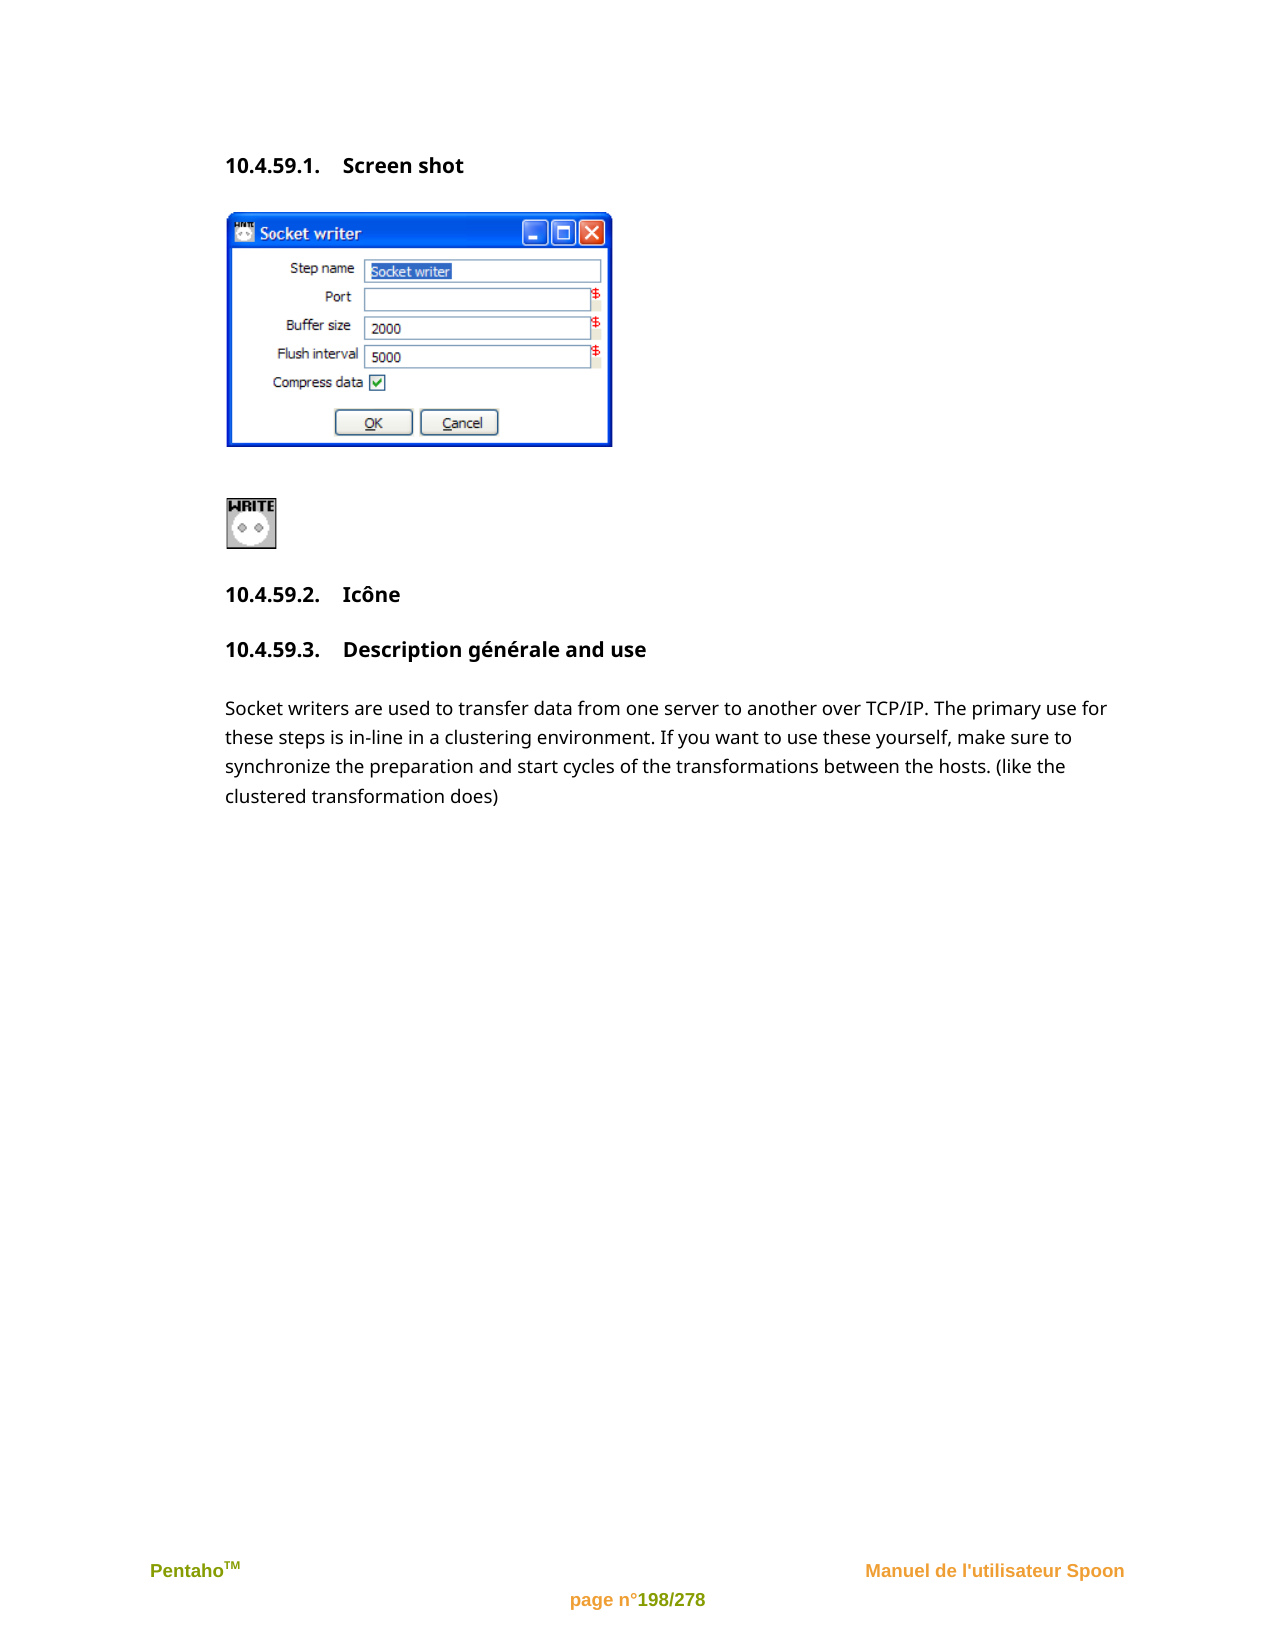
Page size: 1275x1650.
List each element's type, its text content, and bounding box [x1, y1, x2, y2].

subtitle Screen shot [225, 150, 1125, 179]
picture [226, 498, 277, 549]
subtitle Description générale and use [225, 634, 1125, 663]
text Socket writers are used to transfer data from one server to another over TCP/IP. The primary use for these steps is in-line in a clustering environment. If you want to use these yourself, make sure to synchronize the preparation and start cycles of the transformations between the hosts. (like the clustered transformation does) [225, 692, 1125, 809]
subtitle Icône [225, 204, 1125, 609]
